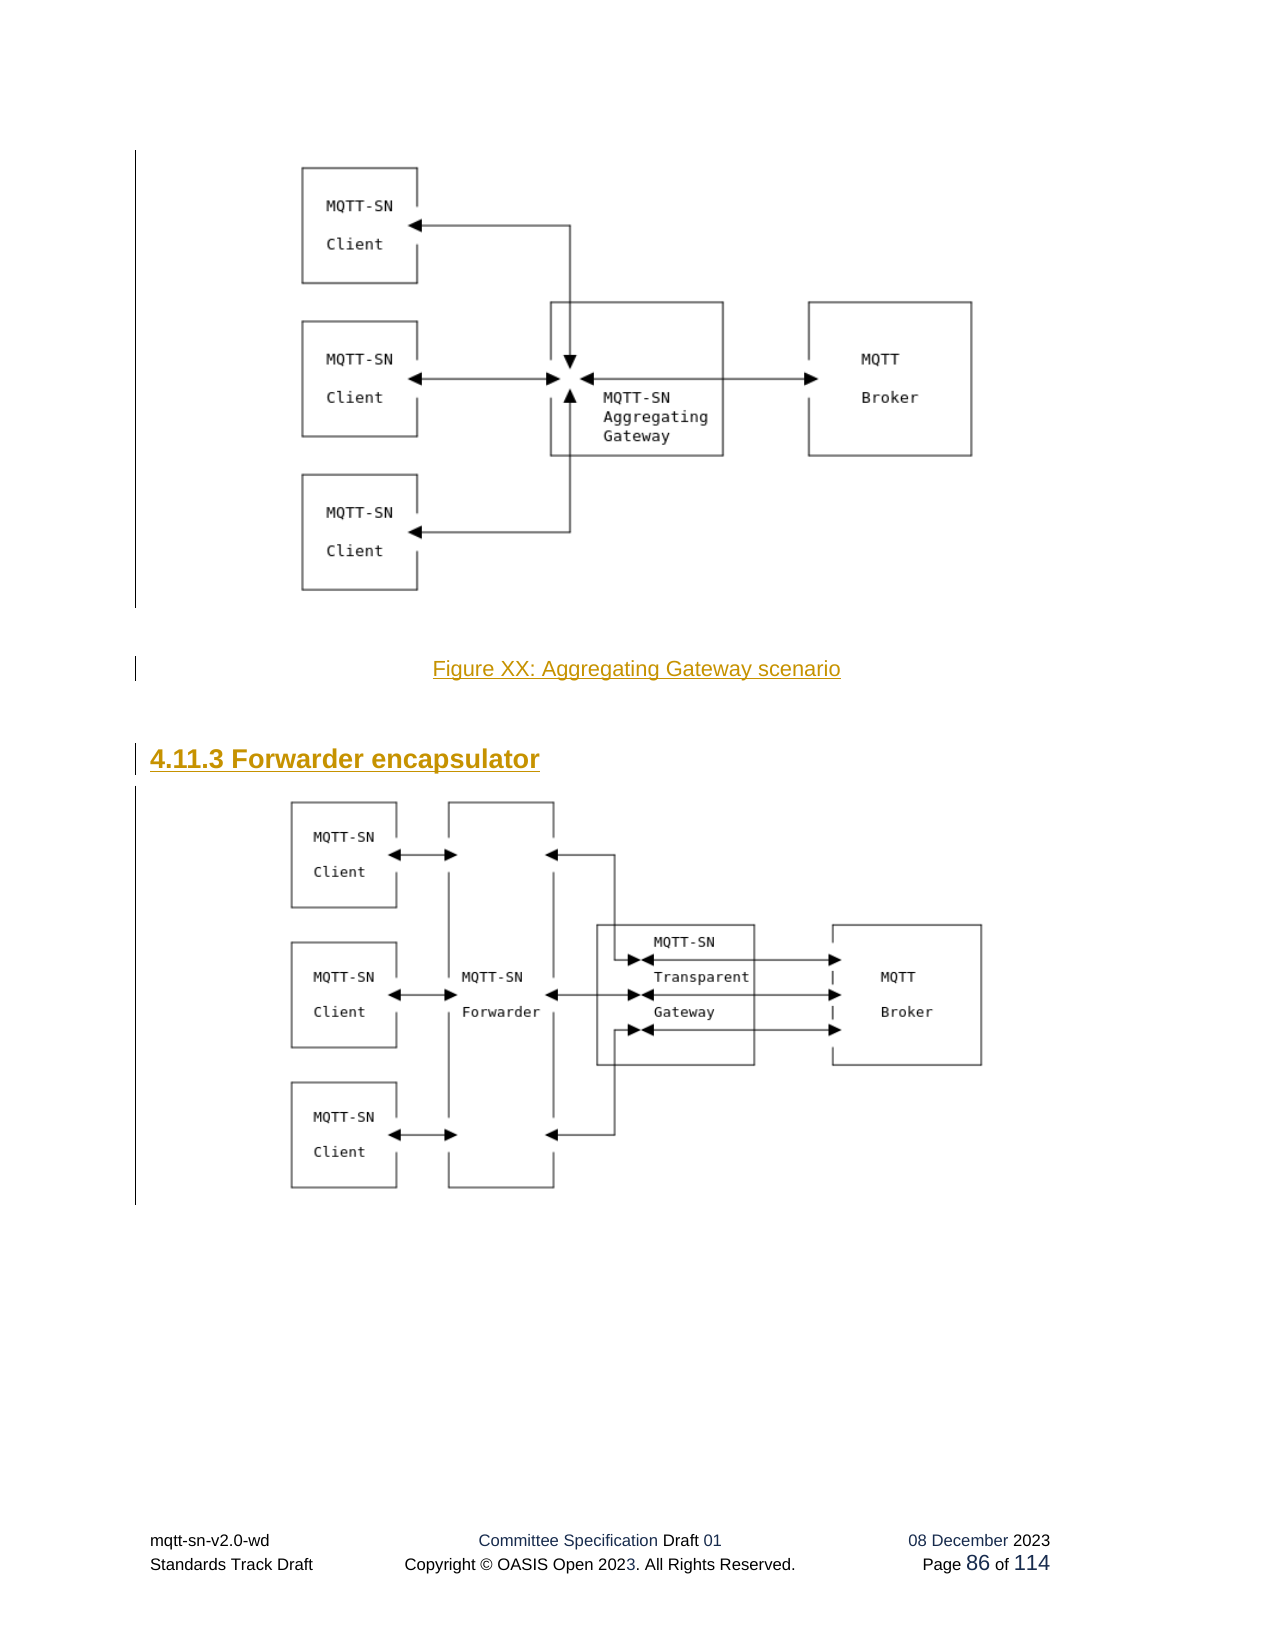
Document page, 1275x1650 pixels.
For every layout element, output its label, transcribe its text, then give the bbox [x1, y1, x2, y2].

picture [293, 150, 981, 609]
text Figure XX: Aggregating Gateway scenario [148, 656, 1124, 681]
picture [283, 785, 990, 1205]
subtitle 4.11.3 Forwarder encapsulator [150, 743, 1124, 775]
